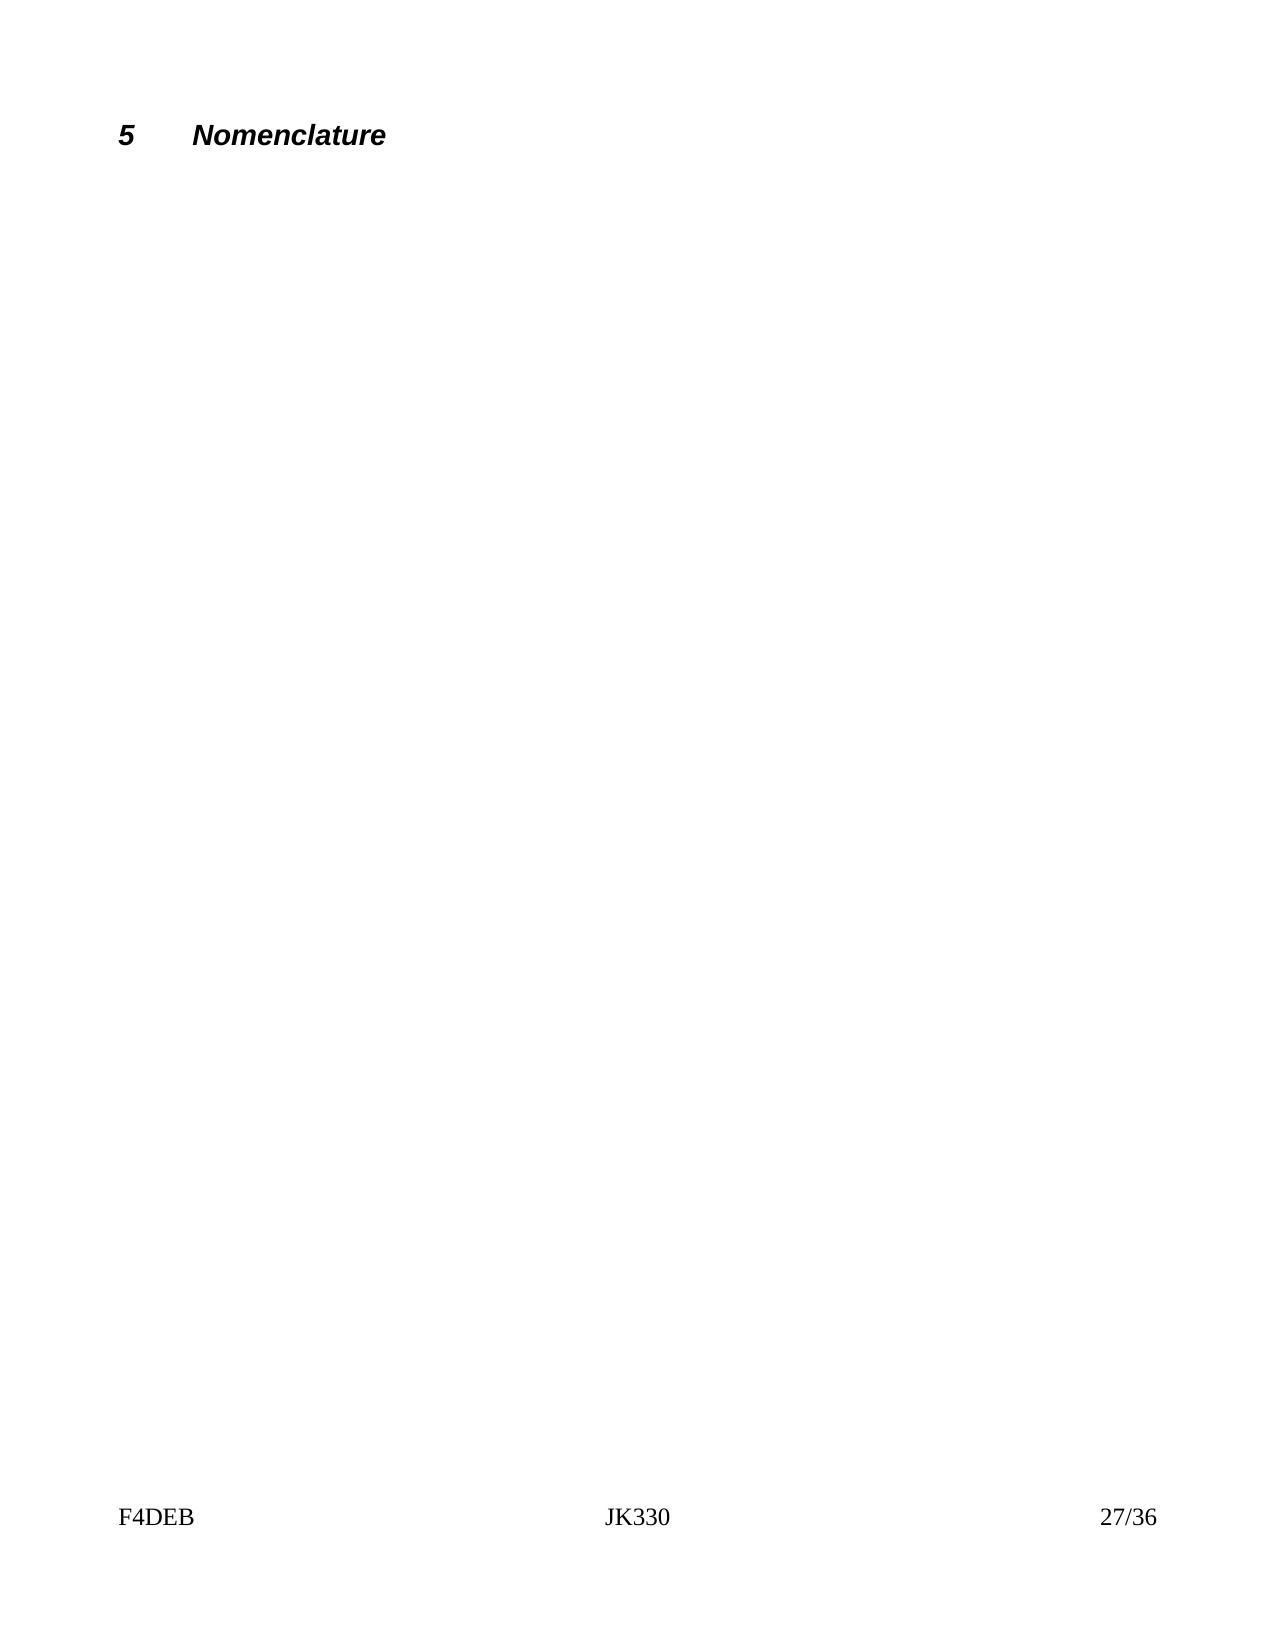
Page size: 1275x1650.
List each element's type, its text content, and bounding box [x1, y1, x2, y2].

subtitle Nomenclature [118, 118, 1157, 152]
